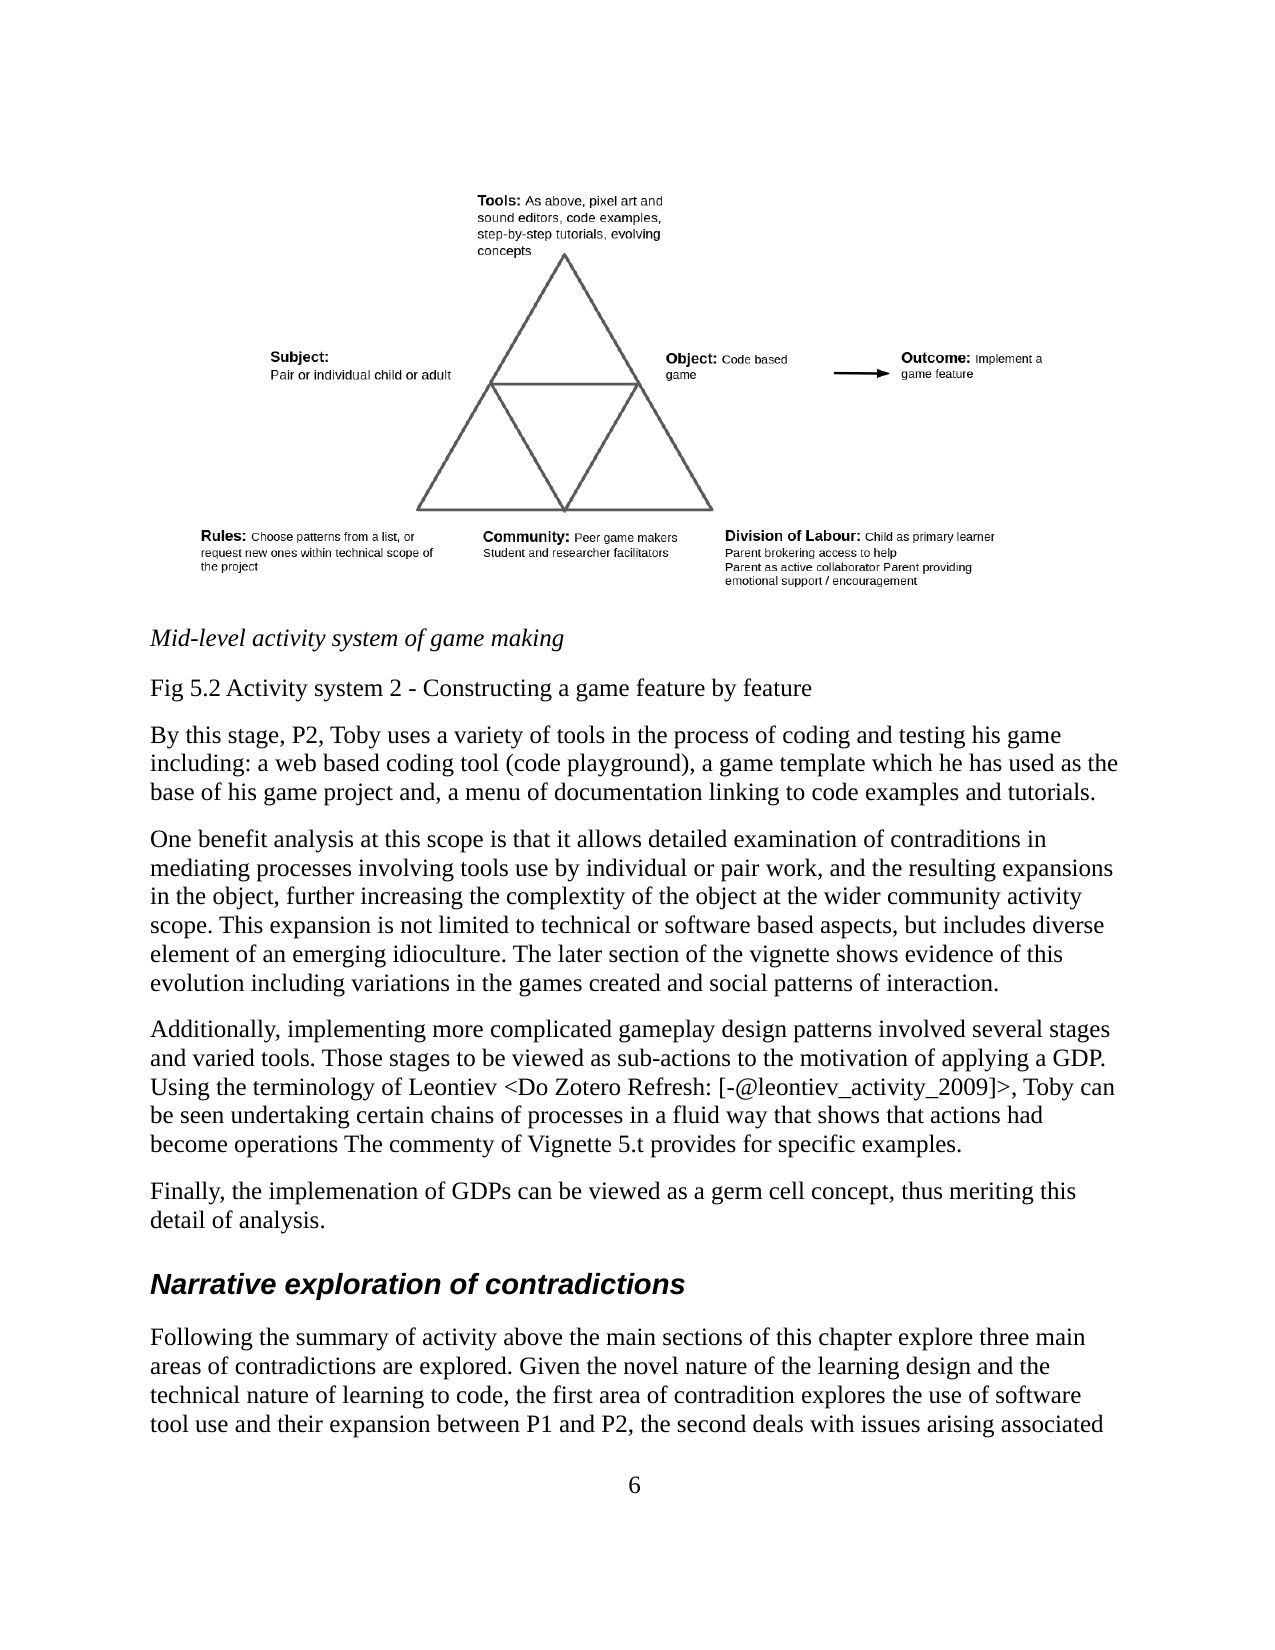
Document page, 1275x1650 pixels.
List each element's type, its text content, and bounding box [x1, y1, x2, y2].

text Finally, the implemenation of GDPs can be viewed as a germ cell concept, thus meriting this detail of analysis. [150, 1176, 1125, 1233]
text Mid-level activity system of game making [150, 623, 1125, 652]
subtitle Narrative exploration of contradictions [150, 1267, 1125, 1301]
text Following the summary of activity above the main sections of this chapter explore three main areas of contradictions are explored. Given the novel nature of the learning design and the technical nature of learning to code, the first area of contradition explores the use of software tool use and their expansion between P1 and P2, the second deals with issues arising associated [150, 1322, 1125, 1437]
text By this stage, P2, Toby uses a variety of tools in the process of coding and testing his game including: a web based coding tool (code playground), a game template which he has used as the base of his game project and, a menu of documentation linking to code examples and tutorials. [150, 720, 1125, 806]
picture [150, 150, 1077, 611]
text One benefit analysis at this scope is that it allows detailed examination of contraditions in mediating processes involving tools use by individual or pair work, and the resulting expansions in the object, further increasing the complextity of the object at the wider community activity scope. This expansion is not limited to technical or software based aspects, but includes diverse element of an emerging idioculture. The later section of the vignette shows evidence of this evolution including variations in the games created and social patterns of interaction. [150, 824, 1125, 996]
text Additionally, implementing more complicated gameplay design patterns involved several stages and varied tools. Those stages to be viewed as sub-actions to the motivation of applying a GDP. Using the terminology of Leontiev <Do Zotero Refresh: [-@leontiev_activity_2009]>, Toby can be seen undertaking certain chains of processes in a fluid way that shows that actions had become operations The commenty of Vignette 5.t provides for specific examples. [150, 1014, 1125, 1158]
text Fig 5.2 Activity system 2 - Constructing a game feature by feature [150, 673, 1125, 702]
